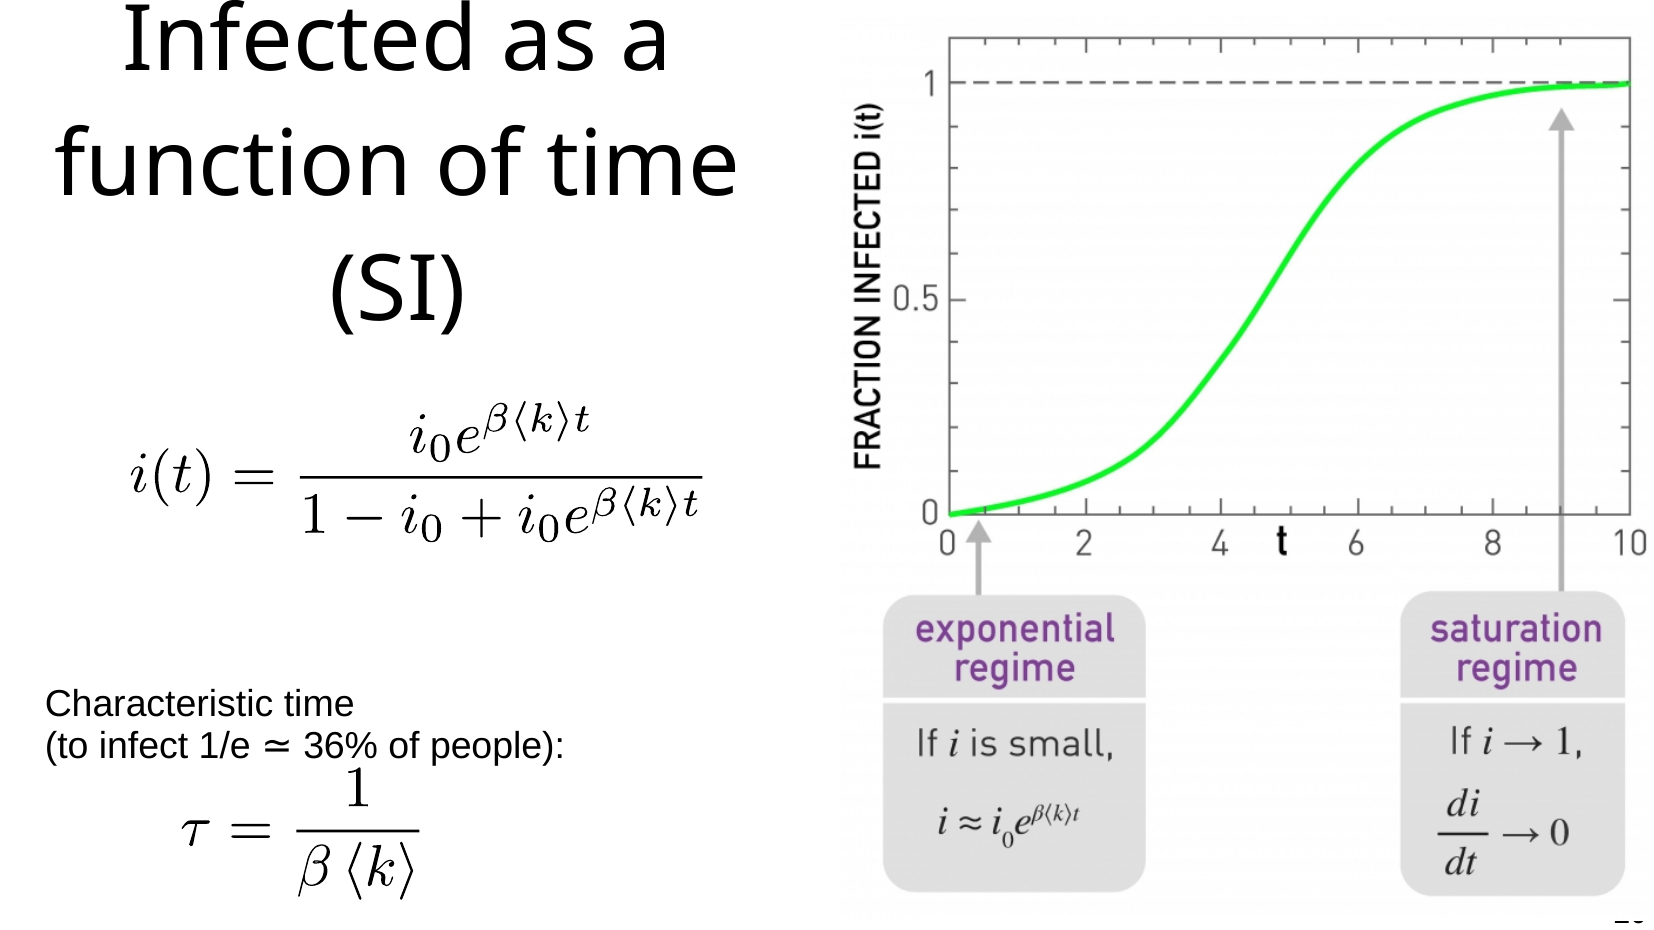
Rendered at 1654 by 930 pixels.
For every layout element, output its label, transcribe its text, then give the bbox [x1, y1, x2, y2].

title Infected as a function of time (SI) [0, 0, 796, 321]
text_box Characteristic time (to infect 1/e ≃ 36% of people): [30, 675, 601, 774]
picture [839, 15, 1650, 921]
text_box [129, 400, 703, 543]
text_box [180, 767, 420, 901]
